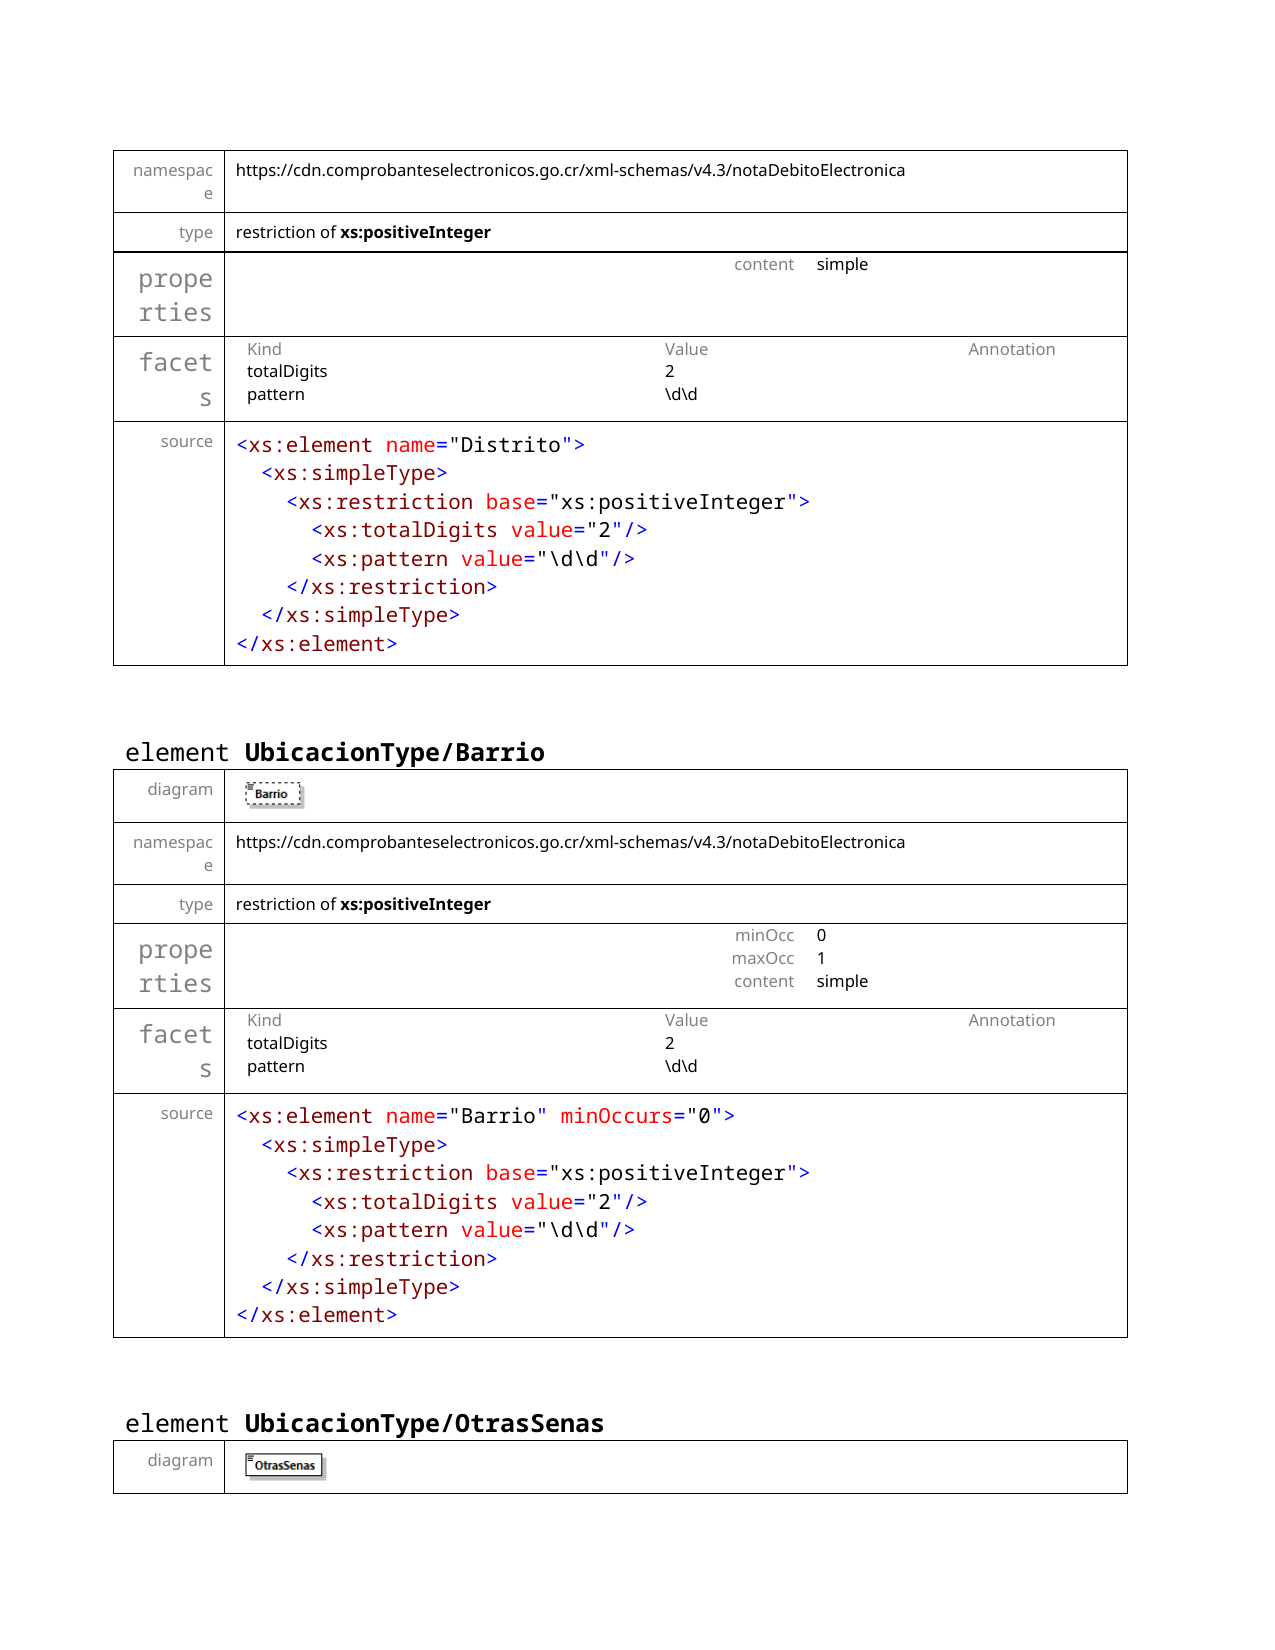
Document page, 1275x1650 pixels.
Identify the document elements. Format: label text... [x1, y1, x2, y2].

table_cell totalDigits [236, 1032, 654, 1054]
picture [235, 777, 315, 814]
table_header [225, 770, 1127, 822]
table_cell facets [114, 337, 224, 421]
table_cell properties [114, 253, 224, 336]
table_cell namespace [114, 151, 224, 212]
table_header Value [654, 1009, 957, 1032]
table_cell [225, 337, 1127, 421]
table_cell simple [805, 970, 1127, 992]
table_cell [225, 253, 1127, 336]
text element UbicacionType/Barrio [125, 734, 1150, 768]
table_cell type [114, 213, 224, 251]
table_cell facets [114, 1009, 224, 1093]
table_cell pattern [236, 383, 654, 405]
table_cell \d\d [654, 383, 957, 405]
table_header simple [805, 253, 1127, 275]
table_cell <xs:element name="Distrito"> <xs:simpleType> <xs:restriction base="xs:positiveInteger"> <xs:totalDigits value="2"/> <xs:pattern value="\d\d"/> </xs:restriction> </xs:simpleType> </xs:element> [225, 422, 1127, 665]
table_cell content [236, 970, 805, 992]
table_cell [225, 1009, 1127, 1093]
picture [235, 1448, 337, 1486]
table_cell https://cdn.comprobanteselectronicos.go.cr/xml-schemas/v4.3/notaDebitoElectronica [225, 151, 1127, 212]
table_header diagram [114, 1441, 224, 1493]
table_cell source [114, 1094, 224, 1337]
table_cell restriction of xs:positiveInteger [225, 885, 1127, 923]
table_cell <xs:element name="Barrio" minOccurs="0"> <xs:simpleType> <xs:restriction base="xs:positiveInteger"> <xs:totalDigits value="2"/> <xs:pattern value="\d\d"/> </xs:restriction> </xs:simpleType> </xs:element> [225, 1094, 1127, 1337]
table_cell [957, 1054, 1127, 1077]
table_header Kind [236, 337, 654, 360]
table_cell [957, 360, 1127, 383]
table_cell pattern [236, 1054, 654, 1077]
table_header Annotation [957, 1009, 1127, 1032]
table_cell 2 [654, 1032, 957, 1054]
table_cell type [114, 885, 224, 923]
table_cell 2 [654, 360, 957, 383]
table_cell \d\d [654, 1054, 957, 1077]
table_cell [225, 924, 1127, 1008]
table_header Value [654, 337, 957, 360]
table_cell maxOcc [236, 947, 805, 969]
table_cell https://cdn.comprobanteselectronicos.go.cr/xml-schemas/v4.3/notaDebitoElectronica [225, 823, 1127, 884]
table_cell namespace [114, 823, 224, 884]
table_cell source [114, 422, 224, 665]
table_header [225, 1441, 1127, 1493]
table_cell restriction of xs:positiveInteger [225, 213, 1127, 251]
table_header diagram [114, 770, 224, 822]
table_header 0 [805, 924, 1127, 947]
table_cell totalDigits [236, 360, 654, 383]
text element UbicacionType/OtrasSenas [125, 1406, 1150, 1440]
table_cell [957, 383, 1127, 405]
table_header content [236, 253, 805, 275]
table_header minOcc [236, 924, 805, 947]
table_cell 1 [805, 947, 1127, 969]
table_header Annotation [957, 337, 1127, 360]
table_cell properties [114, 924, 224, 1008]
table_header Kind [236, 1009, 654, 1032]
table_cell [957, 1032, 1127, 1054]
